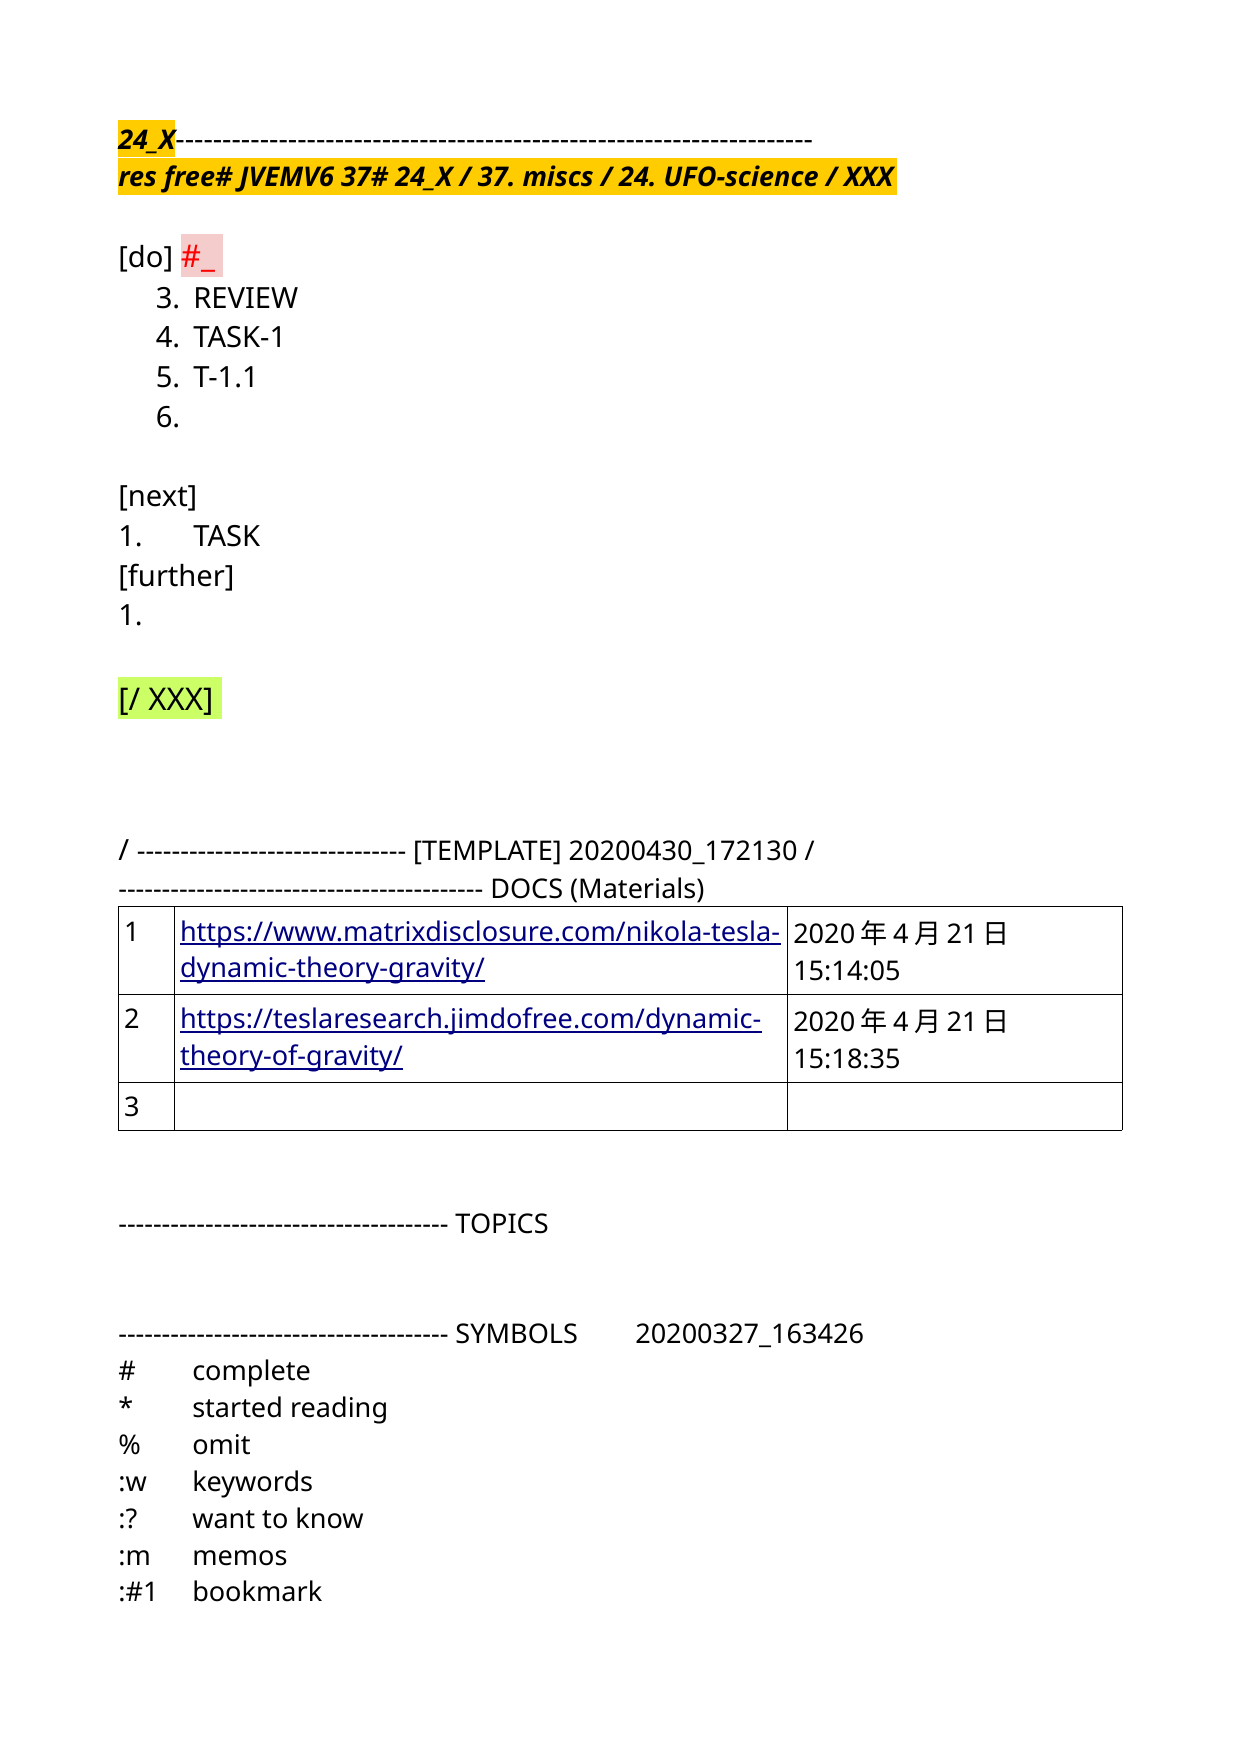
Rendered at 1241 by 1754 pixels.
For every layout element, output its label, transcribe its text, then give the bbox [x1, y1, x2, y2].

table_cell https://teslaresearch.jimdofree.com/dynamic-theory-of-gravity/ [175, 995, 787, 1082]
text -------------------------------------- SYMBOLS 20200327_163426 [118, 1315, 1122, 1352]
text % omit [118, 1425, 1122, 1462]
text :w keywords [118, 1462, 1122, 1499]
table_header 1 [119, 907, 174, 994]
list TASK [118, 515, 1122, 555]
text [/ XXX] [118, 634, 1122, 719]
table_cell 3 [119, 1083, 174, 1130]
text # complete [118, 1352, 1122, 1388]
text :#1 bookmark [118, 1573, 1122, 1610]
table_cell [175, 1083, 787, 1130]
list TASK-1 [156, 317, 1122, 356]
text [next] [118, 475, 1122, 515]
text [further] [118, 555, 1122, 594]
text [do] #_ [118, 234, 1122, 277]
text :m memos [118, 1536, 1122, 1573]
text :? want to know [118, 1499, 1122, 1536]
text / ------------------------------- [TEMPLATE] 20200430_172130 / [118, 829, 1122, 869]
text -------------------------------------- TOPICS [118, 1204, 1122, 1241]
text ------------------------------------------ DOCS (Materials) [118, 869, 1122, 906]
table_header 2020年4月21日15:14:05 [788, 907, 1122, 994]
table_header https://www.matrixdisclosure.com/nikola-tesla-dynamic-theory-gravity/ [175, 907, 787, 994]
text 24_X-------------------------------------------------------------------- [118, 118, 1122, 158]
table_cell 2 [119, 995, 174, 1082]
text * started reading [118, 1388, 1122, 1425]
table_cell [788, 1083, 1122, 1130]
list REVIEW [156, 277, 1122, 317]
table_cell 2020年4月21日15:18:35 [788, 995, 1122, 1082]
list T-1.1 [156, 356, 1122, 396]
text res free# JVEMV6 37# 24_X / 37. miscs / 24. UFO-science / XXX [118, 158, 1122, 195]
